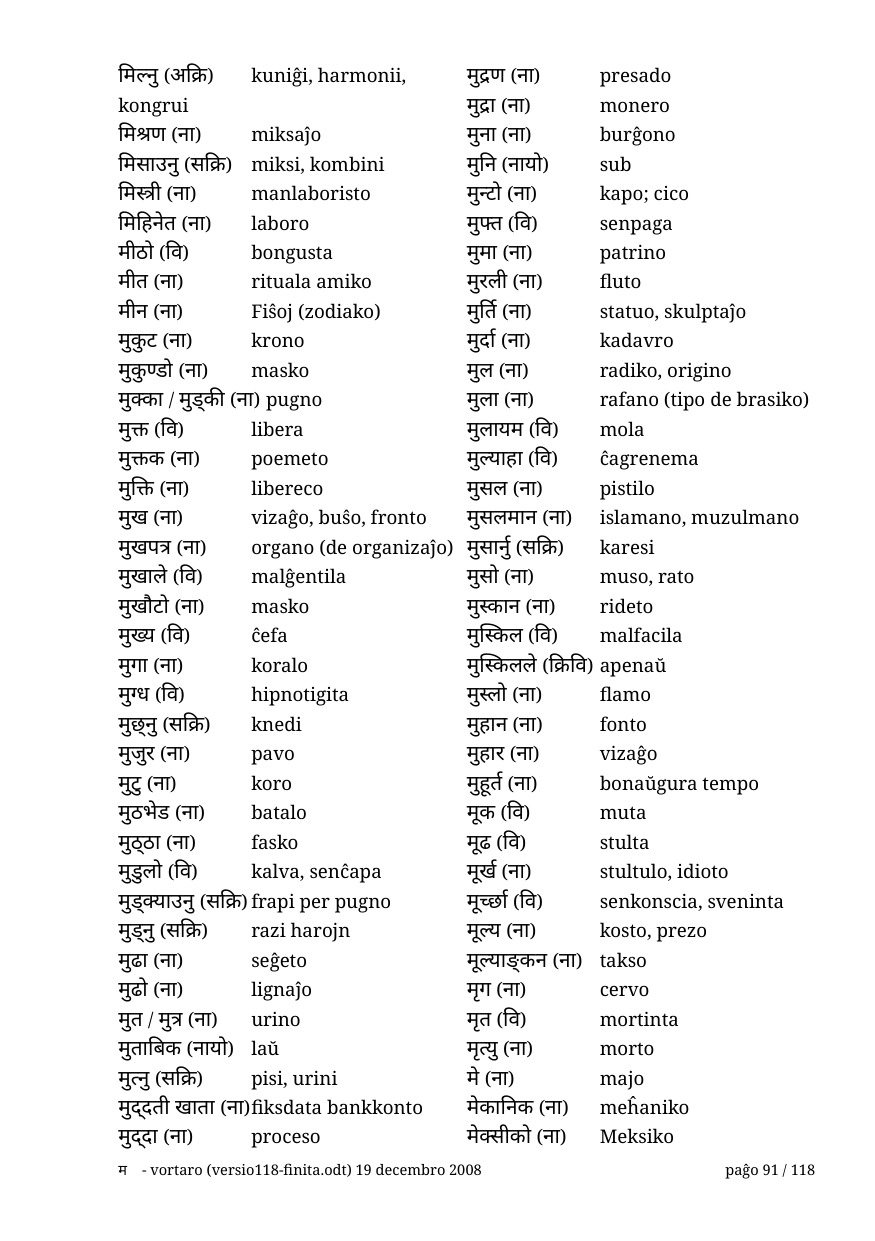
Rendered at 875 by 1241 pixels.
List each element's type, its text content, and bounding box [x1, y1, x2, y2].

text मुहान (ना) fonto [467, 708, 815, 737]
text मीत (ना) rituala amiko [118, 265, 467, 295]
text मेक्सीको (ना) Meksiko [467, 1120, 815, 1150]
text मूल्य (ना) kosto, prezo [467, 914, 815, 943]
text मुस्किल (वि) malfacila [467, 619, 815, 649]
text मिश्रण (ना) miksaĵo [118, 118, 467, 147]
text मूल्याङ्कन (ना) takso [467, 943, 815, 973]
text मुखौटो (ना) masko [118, 590, 467, 619]
text मिहिनेत (ना) laboro [118, 206, 467, 236]
text मुहूर्त (ना) bonaŭgura tempo [467, 767, 815, 796]
text मुलायम (वि) mola [467, 413, 815, 442]
text मे (ना) majo [467, 1061, 815, 1091]
text मुर्ति (ना) statuo, skulptaĵo [467, 295, 815, 324]
text मुटु (ना) koro [118, 767, 467, 796]
text मुसार्नु (सक्रि) karesi [467, 531, 815, 560]
text मूर्च्छा (वि) senkonscia, sveninta [467, 884, 815, 914]
text मुकुट (ना) krono [118, 324, 467, 354]
text मुना (ना) burĝono [467, 118, 815, 147]
text मृत्यु (ना) morto [467, 1032, 815, 1061]
text मुन्टो (ना) kapo; cico [467, 177, 815, 206]
text मुनि (नायो) sub [467, 147, 815, 177]
text मुठ्ठा (ना) fasko [118, 826, 467, 855]
text मुस्लो (ना) flamo [467, 678, 815, 708]
text मृत (वि) mortinta [467, 1002, 815, 1032]
text मीठो (वि) bongusta [118, 236, 467, 265]
text मूक (वि) muta [467, 796, 815, 826]
text मुगा (ना) koralo [118, 649, 467, 678]
text मुढा (ना) seĝeto [118, 943, 467, 973]
text मुस्किलले (क्रिवि) apenaŭ [467, 649, 815, 678]
text मिसाउनु (सक्रि) miksi, kombini [118, 147, 467, 177]
text मुक्ति (ना) libereco [118, 472, 467, 501]
text मुख (ना) vizaĝo, buŝo, fronto [118, 501, 467, 531]
text मुल्याहा (वि) ĉagrenema [467, 442, 815, 472]
text मुड्नु (सक्रि) razi harojn [118, 914, 467, 943]
text मुद्रण (ना) presado [467, 59, 815, 88]
text मूर्ख (ना) stultulo, idioto [467, 855, 815, 884]
text मिल्नु (अक्रि) kuniĝi, harmonii, kongrui [118, 59, 467, 118]
text मुमा (ना) patrino [467, 236, 815, 265]
text मुत्‍नु (सक्रि) pisi, urini [118, 1061, 467, 1091]
text मुडुलो (वि) kalva, senĉapa [118, 855, 467, 884]
text मूढ (वि) stulta [467, 826, 815, 855]
text मुछ्नु (सक्रि) knedi [118, 708, 467, 737]
text मुकुण्डो (ना) masko [118, 354, 467, 383]
text मुद्दती खाता (ना) fiksdata bankkonto [118, 1091, 467, 1120]
text मुद्दा (ना) proceso [118, 1120, 467, 1150]
text मुखपत्र (ना) organo (de organizaĵo) [118, 531, 467, 560]
text मृग (ना) cervo [467, 973, 815, 1002]
text मुठभेड (ना) batalo [118, 796, 467, 826]
text मीन (ना) Fiŝoj (zodiako) [118, 295, 467, 324]
text मुसल (ना) pistilo [467, 472, 815, 501]
text मुक्त (वि) libera [118, 413, 467, 442]
text मुफ्त (वि) senpaga [467, 206, 815, 236]
text मुस्कान (ना) rideto [467, 590, 815, 619]
text मुजुर (ना) pavo [118, 737, 467, 767]
text मुला (ना) rafano (tipo de brasiko) [467, 383, 815, 413]
text मुख्य (वि) ĉefa [118, 619, 467, 649]
text मुद्रा (ना) monero [467, 88, 815, 118]
text मुहार (ना) vizaĝo [467, 737, 815, 767]
text मुर्दा (ना) kadavro [467, 324, 815, 354]
text मुल (ना) radiko, origino [467, 354, 815, 383]
text मुत / मुत्र (ना) urino [118, 1002, 467, 1032]
text मुक्तक (ना) poemeto [118, 442, 467, 472]
text मुड्क्याउनु (सक्रि) frapi per pugno [118, 884, 467, 914]
text मुक्का / मुड्की (ना) pugno [118, 383, 467, 413]
text मेकानिक (ना) meĥaniko [467, 1091, 815, 1120]
text मुढो (ना) lignaĵo [118, 973, 467, 1002]
text मिस्त्री (ना) manlaboristo [118, 177, 467, 206]
text मुग्ध (वि) hipnotigita [118, 678, 467, 708]
text मुखाले (वि) malĝentila [118, 560, 467, 590]
text मुताबिक (नायो) laŭ [118, 1032, 467, 1061]
text मुसलमान (ना) islamano, muzulmano [467, 501, 815, 531]
text मुसो (ना) muso, rato [467, 560, 815, 590]
text मुरली (ना) fluto [467, 265, 815, 295]
